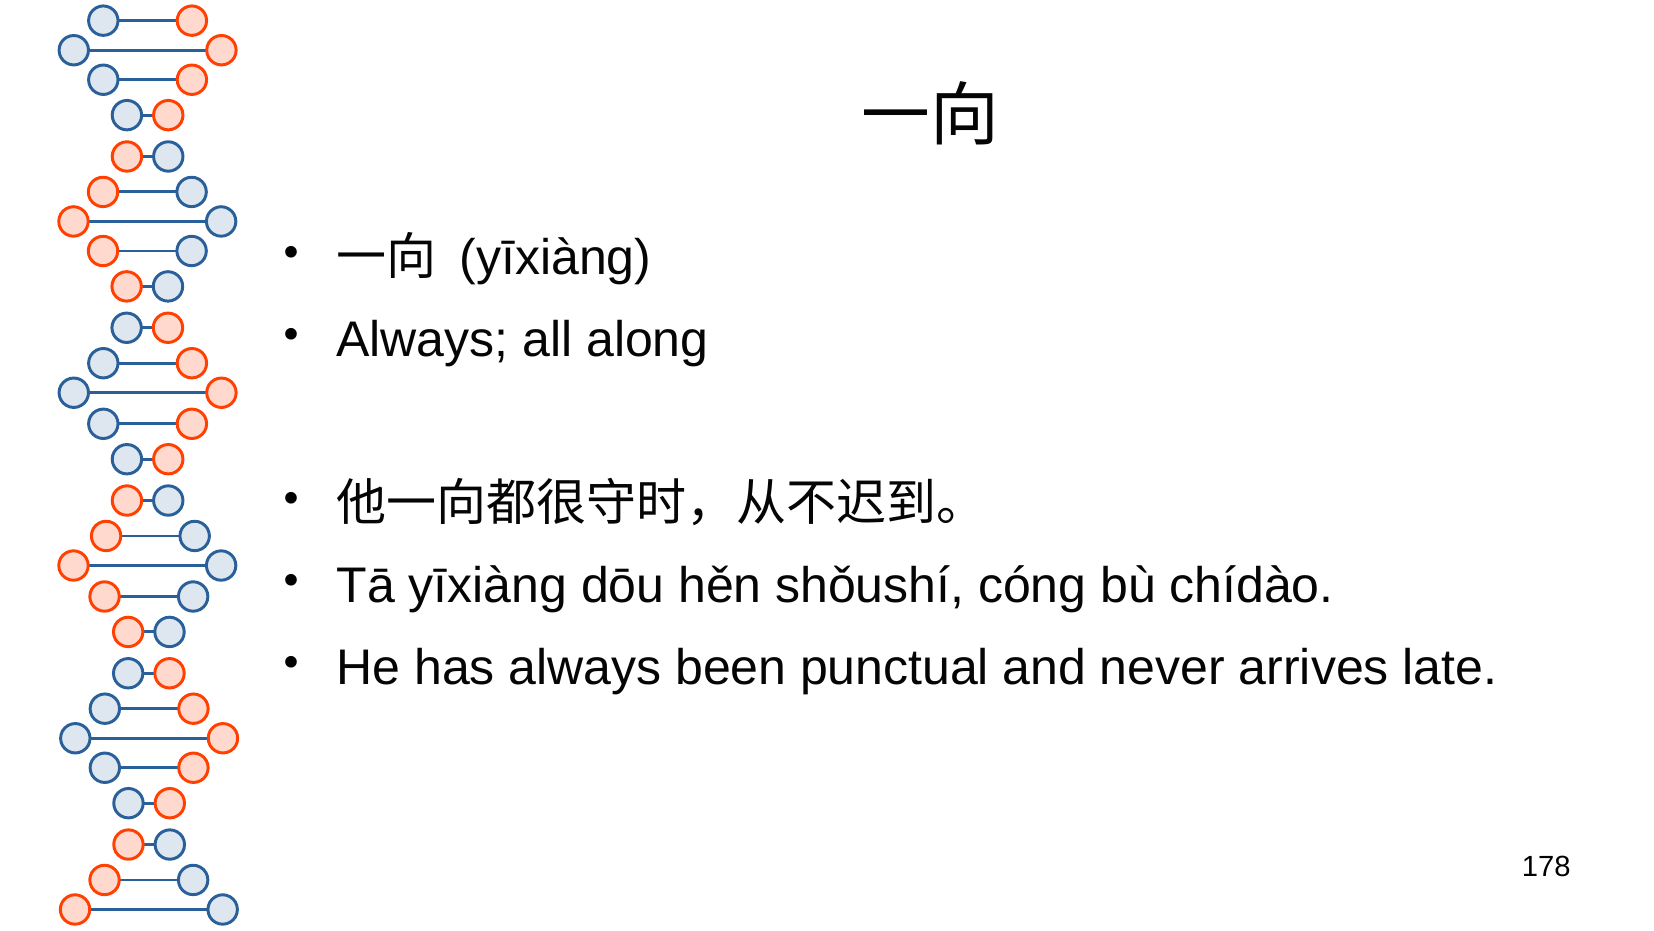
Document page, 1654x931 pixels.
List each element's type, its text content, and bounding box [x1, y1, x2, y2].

title 一向 [265, 35, 1595, 189]
list 一向 (yīxiàng) Always; all along 他一向都很守时，从不迟到。 Tā yīxiàng dōu hěn shǒushí, cóng bù chídào. He has always been punctual and never arrives late. [265, 224, 1595, 764]
